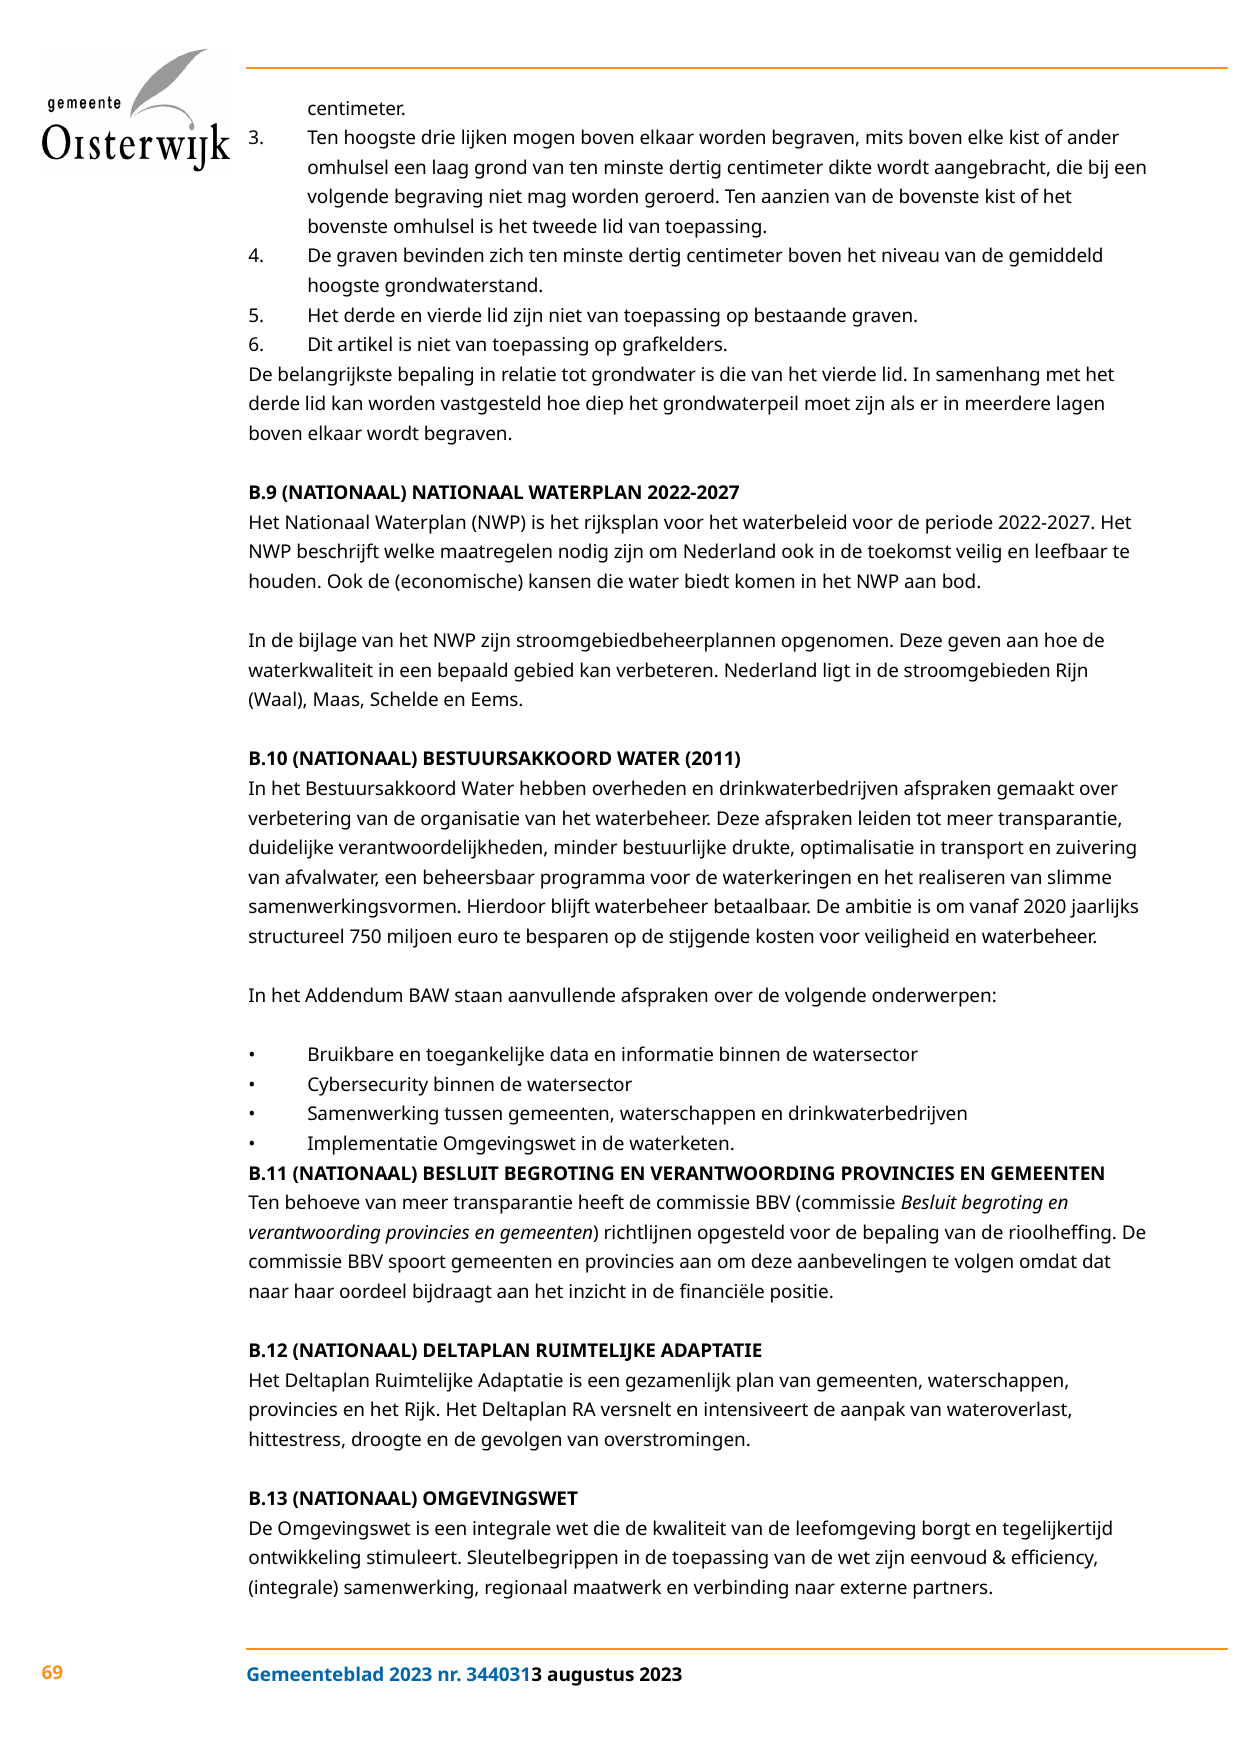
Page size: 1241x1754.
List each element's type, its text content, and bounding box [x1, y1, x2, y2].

text B.11 (NATIONAAL) BESLUIT BEGROTING EN VERANTWOORDING PROVINCIES EN GEMEENTEN [248, 1160, 1152, 1186]
text Ten behoeve van meer transparantie heeft de commissie BBV (commissie Besluit begroting en verantwoording provincies en gemeenten) richtlijnen opgesteld voor de bepaling van de rioolheffing. De commissie BBV spoort gemeenten en provincies aan om deze aanbevelingen te volgen omdat dat naar haar oordeel bijdraagt aan het inzicht in de financiële positie. [248, 1189, 1152, 1304]
text B.12 (NATIONAAL) DELTAPLAN RUIMTELIJKE ADAPTATIE [248, 1337, 1152, 1363]
list Cybersecurity binnen de watersector [248, 1071, 1152, 1097]
text B.9 (NATIONAAL) NATIONAAL WATERPLAN 2022-2027 [248, 479, 1152, 505]
list Het derde en vierde lid zijn niet van toepassing op bestaande graven. [248, 302, 1152, 328]
text De Omgevingswet is een integrale wet die de kwaliteit van de leefomgeving borgt en tegelijkertijd ontwikkeling stimuleert. Sleutelbegrippen in de toepassing van de wet zijn eenvoud & efficiency, (integrale) samenwerking, regionaal maatwerk en verbinding naar externe partners. [248, 1515, 1152, 1600]
list Implementatie Omgevingswet in de waterketen. [248, 1130, 1152, 1156]
text B.13 (NATIONAAL) OMGEVINGSWET [248, 1485, 1152, 1511]
list centimeter. [248, 95, 1152, 121]
text Het Deltaplan Ruimtelijke Adaptatie is een gezamenlijk plan van gemeenten, waterschappen, provincies en het Rijk. Het Deltaplan RA versnelt en intensiveert de aanpak van wateroverlast, hittestress, droogte en de gevolgen van overstromingen. [248, 1367, 1152, 1452]
list Dit artikel is niet van toepassing op grafkelders. [248, 331, 1152, 357]
text In het Bestuursakkoord Water hebben overheden en drinkwaterbedrijven afspraken gemaakt over verbetering van de organisatie van het waterbeheer. Deze afspraken leiden tot meer transparantie, duidelijke verantwoordelijkheden, minder bestuurlijke drukte, optimalisatie in transport en zuivering van afvalwater, een beheersbaar programma voor de waterkeringen en het realiseren van slimme samenwerkingsvormen. Hierdoor blijft waterbeheer betaalbaar. De ambitie is om vanaf 2020 jaarlijks structureel 750 miljoen euro te besparen op de stijgende kosten voor veiligheid en waterbeheer. [248, 775, 1152, 949]
list De graven bevinden zich ten minste dertig centimeter boven het niveau van de gemiddeld hoogste grondwaterstand. [248, 243, 1152, 298]
picture [41, 47, 231, 172]
list Bruikbare en toegankelijke data en informatie binnen de watersector [248, 1041, 1152, 1067]
text In de bijlage van het NWP zijn stroomgebiedbeheerplannen opgenomen. Deze geven aan hoe de waterkwaliteit in een bepaald gebied kan verbeteren. Nederland ligt in de stroomgebieden Rijn (Waal), Maas, Schelde en Eems. [248, 627, 1152, 712]
list Samenwerking tussen gemeenten, waterschappen en drinkwaterbedrijven [248, 1101, 1152, 1126]
text In het Addendum BAW staan aanvullende afspraken over de volgende onderwerpen: [248, 982, 1152, 1008]
text B.10 (NATIONAAL) BESTUURSAKKOORD WATER (2011) [248, 746, 1152, 771]
text De belangrijkste bepaling in relatie tot grondwater is die van het vierde lid. In samenhang met het derde lid kan worden vastgesteld hoe diep het grondwaterpeil moet zijn als er in meerdere lagen boven elkaar wordt begraven. [248, 361, 1152, 446]
list Ten hoogste drie lijken mogen boven elkaar worden begraven, mits boven elke kist of ander omhulsel een laag grond van ten minste dertig centimeter dikte wordt aangebracht, die bij een volgende begraving niet mag worden geroerd. Ten aanzien van de bovenste kist of het bovenste omhulsel is het tweede lid van toepassing. [248, 124, 1152, 239]
text Het Nationaal Waterplan (NWP) is het rijksplan voor het waterbeleid voor de periode 2022-2027. Het NWP beschrijft welke maatregelen nodig zijn om Nederland ook in de toekomst veilig en leefbaar te houden. Ook de (economische) kansen die water biedt komen in het NWP aan bod. [248, 509, 1152, 594]
